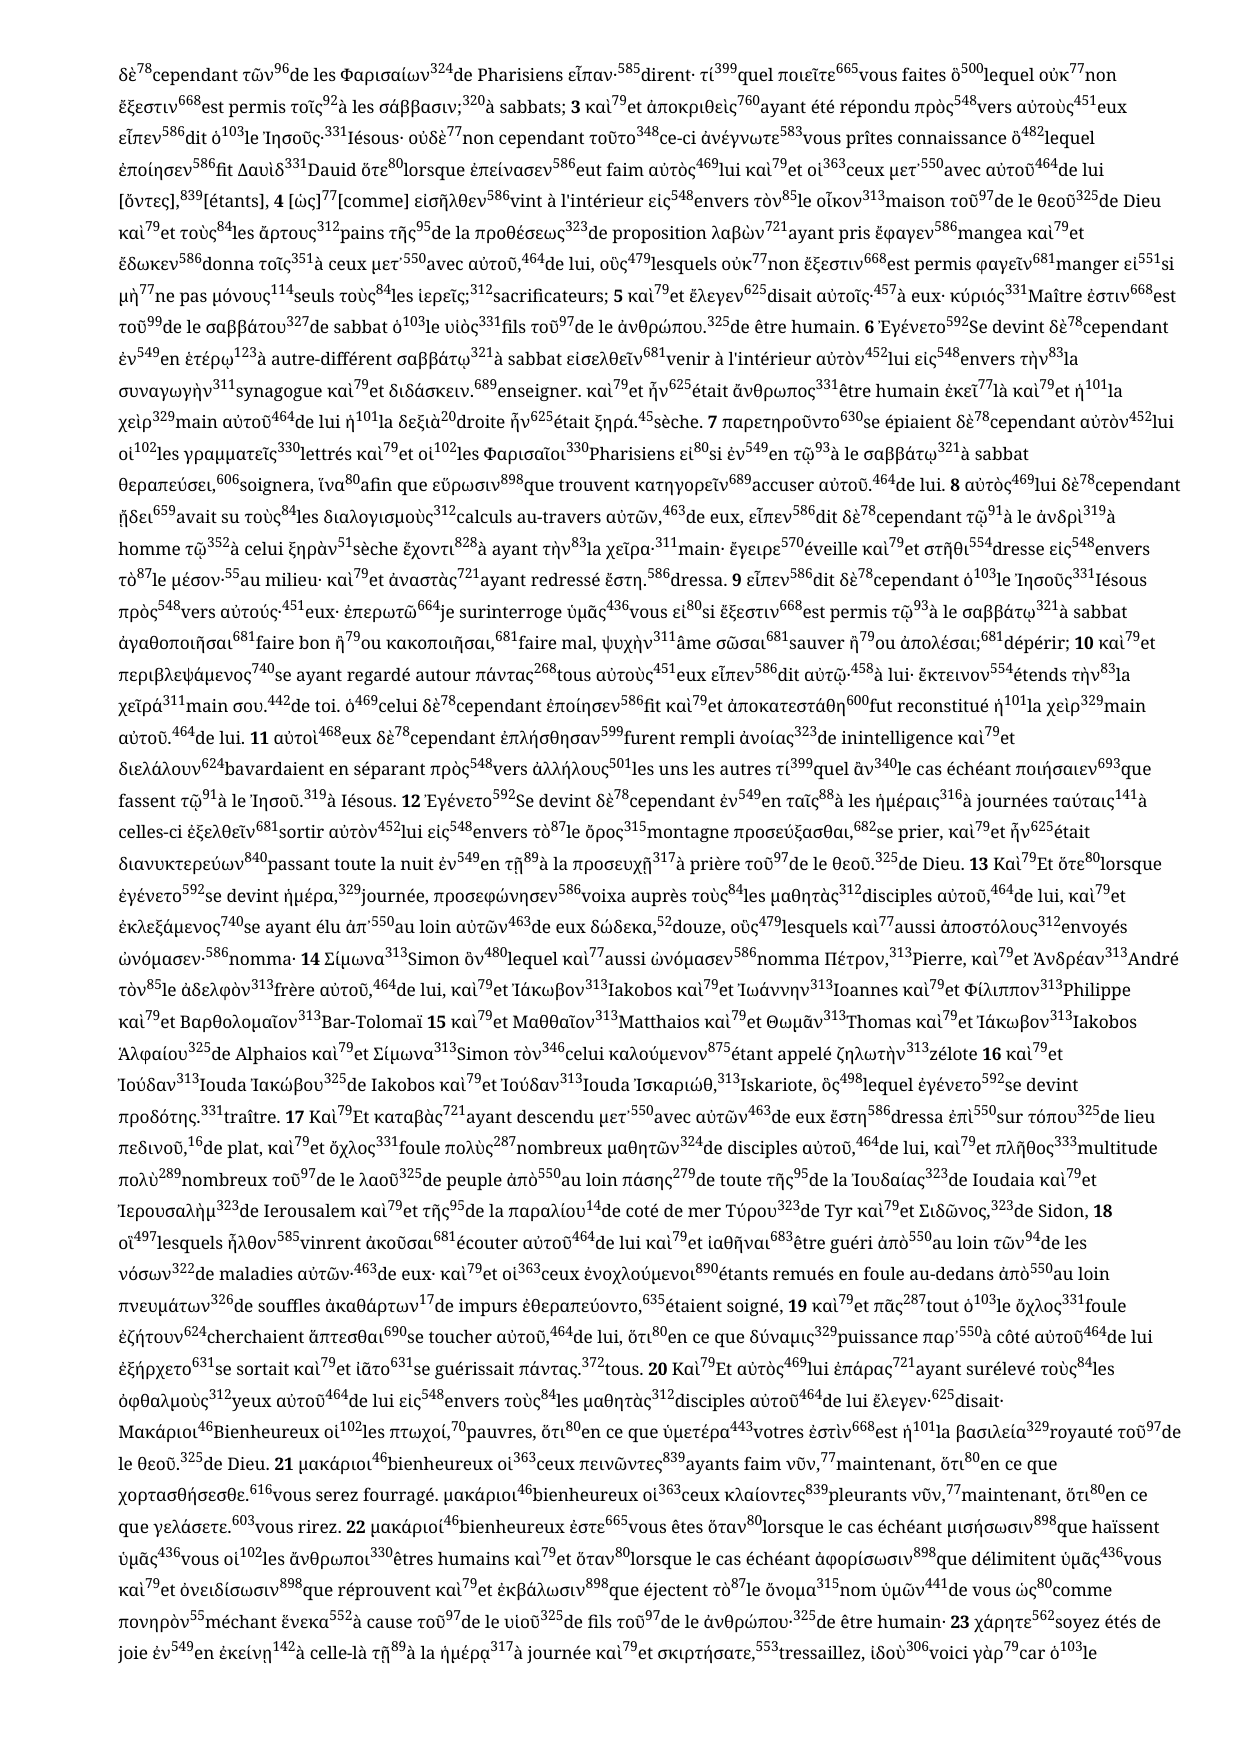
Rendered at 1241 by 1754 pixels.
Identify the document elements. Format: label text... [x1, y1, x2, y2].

text 1 Ἐγένετο592Se devint δὲ78cependant ἐν549en σαββάτῳ321à sabbat διαπορεύεσθαι690se aller à travers αὐτὸν452lui διὰ550par σπορίμων,66de champs ensemencés, καὶ79et ἔτιλλον624épilaient οἱ102les μαθηταὶ330disciples αὐτοῦ464de lui καὶ79et ἤσθιον624mangeaient τοὺς84les στάχυας312épis ψώχοντες839froissants ταῖς248à les χερσίν.316à mains. 2 τινὲς389des quelconques δὲ78cependant τῶν96de les Φαρισαίων324de Pharisiens εἶπαν·585dirent· τί399quel ποιεῖτε665vous faites ὃ500lequel οὐκ77non ἔξεστιν668est permis τοῖς92à les σάββασιν;320à sabbats; 3 καὶ79et ἀποκριθεὶς760ayant été répondu πρὸς548vers αὐτοὺς451eux εἶπεν586dit ὁ103le Ἰησοῦς·331Iésous· οὐδὲ77non cependant τοῦτο348ce-ci ἀνέγνωτε583vous prîtes connaissance ὃ482lequel ἐποίησεν586fit Δαυὶδ331Dauid ὅτε80lorsque ἐπείνασεν586eut faim αὐτὸς469lui καὶ79et οἱ363ceux μετ᾽550avec αὐτοῦ464de lui [ὄντες],839[étants], 4 [ὡς]77[comme] εἰσῆλθεν586vint à l'intérieur εἰς548envers τὸν85le οἶκον313maison τοῦ97de le θεοῦ325de Dieu καὶ79et τοὺς84les ἄρτους312pains τῆς95de la προθέσεως323de proposition λαβὼν721ayant pris ἔφαγεν586mangea καὶ79et ἔδωκεν586donna τοῖς351à ceux μετ᾽550avec αὐτοῦ,464de lui, οὓς479lesquels οὐκ77non ἔξεστιν668est permis φαγεῖν681manger εἰ551si μὴ77ne pas μόνους114seuls τοὺς84les ἱερεῖς;312sacrificateurs; 5 καὶ79et ἔλεγεν625disait αὐτοῖς·457à eux· κύριός331Maître ἐστιν668est τοῦ99de le σαββάτου327de sabbat ὁ103le υἱὸς331fils τοῦ97de le ἀνθρώπου.325de être humain. 6 Ἐγένετο592Se devint δὲ78cependant ἐν549en ἑτέρῳ123à autre-différent σαββάτῳ321à sabbat εἰσελθεῖν681venir à l'intérieur αὐτὸν452lui εἰς548envers τὴν83la συναγωγὴν311synagogue καὶ79et διδάσκειν.689enseigner. καὶ79et ἦν625était ἄνθρωπος331être humain ἐκεῖ77là καὶ79et ἡ101la χεὶρ329main αὐτοῦ464de lui ἡ101la δεξιὰ20droite ἦν625était ξηρά.45sèche. 7 παρετηροῦντο630se épiaient δὲ78cependant αὐτὸν452lui οἱ102les γραμματεῖς330lettrés καὶ79et οἱ102les Φαρισαῖοι330Pharisiens εἰ80si ἐν549en τῷ93à le σαββάτῳ321à sabbat θεραπεύσει,606soignera, ἵνα80afin que εὕρωσιν898que trouvent κατηγορεῖν689accuser αὐτοῦ.464de lui. 8 αὐτὸς469lui δὲ78cependant ᾔδει659avait su τοὺς84les διαλογισμοὺς312calculs au-travers αὐτῶν,463de eux, εἶπεν586dit δὲ78cependant τῷ91à le ἀνδρὶ319à homme τῷ352à celui ξηρὰν51sèche ἔχοντι828à ayant τὴν83la χεῖρα·311main· ἔγειρε570éveille καὶ79et στῆθι554dresse εἰς548envers τὸ87le μέσον·55au milieu· καὶ79et ἀναστὰς721ayant redressé ἔστη.586dressa. 9 εἶπεν586dit δὲ78cependant ὁ103le Ἰησοῦς331Iésous πρὸς548vers αὐτούς·451eux· ἐπερωτῶ664je surinterroge ὑμᾶς436vous εἰ80si ἔξεστιν668est permis τῷ93à le σαββάτῳ321à sabbat ἀγαθοποιῆσαι681faire bon ἢ79ou κακοποιῆσαι,681faire mal, ψυχὴν311âme σῶσαι681sauver ἢ79ou ἀπολέσαι;681dépérir; 10 καὶ79et περιβλεψάμενος740se ayant regardé autour πάντας268tous αὐτοὺς451eux εἶπεν586dit αὐτῷ·458à lui· ἔκτεινον554étends τὴν83la χεῖρά311main σου.442de toi. ὁ469celui δὲ78cependant ἐποίησεν586fit καὶ79et ἀποκατεστάθη600fut reconstitué ἡ101la χεὶρ329main αὐτοῦ.464de lui. 11 αὐτοὶ468eux δὲ78cependant ἐπλήσθησαν599furent rempli ἀνοίας323de inintelligence καὶ79et διελάλουν624bavardaient en séparant πρὸς548vers ἀλλήλους501les uns les autres τί399quel ἂν340le cas échéant ποιήσαιεν693que fassent τῷ91à le Ἰησοῦ.319à Iésous. 12 Ἐγένετο592Se devint δὲ78cependant ἐν549en ταῖς88à les ἡμέραις316à journées ταύταις141à celles-ci ἐξελθεῖν681sortir αὐτὸν452lui εἰς548envers τὸ87le ὄρος315montagne προσεύξασθαι,682se prier, καὶ79et ἦν625était διανυκτερεύων840passant toute la nuit ἐν549en τῇ89à la προσευχῇ317à prière τοῦ97de le θεοῦ.325de Dieu. 13 Καὶ79Et ὅτε80lorsque ἐγένετο592se devint ἡμέρα,329journée, προσεφώνησεν586voixa auprès τοὺς84les μαθητὰς312disciples αὐτοῦ,464de lui, καὶ79et ἐκλεξάμενος740se ayant élu ἀπ᾽550au loin αὐτῶν463de eux δώδεκα,52douze, οὓς479lesquels καὶ77aussi ἀποστόλους312envoyés ὠνόμασεν·586nomma· 14 Σίμωνα313Simon ὃν480lequel καὶ77aussi ὠνόμασεν586nomma Πέτρον,313Pierre, καὶ79et Ἀνδρέαν313André τὸν85le ἀδελφὸν313frère αὐτοῦ,464de lui, καὶ79et Ἰάκωβον313Iakobos καὶ79et Ἰωάννην313Ioannes καὶ79et Φίλιππον313Philippe καὶ79et Βαρθολομαῖον313Bar-Tolomaï 15 καὶ79et Μαθθαῖον313Matthaios καὶ79et Θωμᾶν313Thomas καὶ79et Ἰάκωβον313Iakobos Ἁλφαίου325de Alphaios καὶ79et Σίμωνα313Simon τὸν346celui καλούμενον875étant appelé ζηλωτὴν313zélote 16 καὶ79et Ἰούδαν313Iouda Ἰακώβου325de Iakobos καὶ79et Ἰούδαν313Iouda Ἰσκαριώθ,313Iskariote, ὃς498lequel ἐγένετο592se devint προδότης.331traître. 17 Καὶ79Et καταβὰς721ayant descendu μετ᾽550avec αὐτῶν463de eux ἔστη586dressa ἐπὶ550sur τόπου325de lieu πεδινοῦ,16de plat, καὶ79et ὄχλος331foule πολὺς287nombreux μαθητῶν324de disciples αὐτοῦ,464de lui, καὶ79et πλῆθος333multitude πολὺ289nombreux τοῦ97de le λαοῦ325de peuple ἀπὸ550au loin πάσης279de toute τῆς95de la Ἰουδαίας323de Ioudaia καὶ79et Ἰερουσαλὴμ323de Ierousalem καὶ79et τῆς95de la παραλίου14de coté de mer Τύρου323de Tyr καὶ79et Σιδῶνος,323de Sidon, 18 οἳ497lesquels ἦλθον585vinrent ἀκοῦσαι681écouter αὐτοῦ464de lui καὶ79et ἰαθῆναι683être guéri ἀπὸ550au loin τῶν94de les νόσων322de maladies αὐτῶν·463de eux· καὶ79et οἱ363ceux ἐνοχλούμενοι890étants remués en foule au-dedans ἀπὸ550au loin πνευμάτων326de souffles ἀκαθάρτων17de impurs ἐθεραπεύοντο,635étaient soigné, 19 καὶ79et πᾶς287tout ὁ103le ὄχλος331foule ἐζήτουν624cherchaient ἅπτεσθαι690se toucher αὐτοῦ,464de lui, ὅτι80en ce que δύναμις329puissance παρ᾽550à côté αὐτοῦ464de lui ἐξήρχετο631se sortait καὶ79et ἰᾶτο631se guérissait πάντας.372tous. 20 Καὶ79Et αὐτὸς469lui ἐπάρας721ayant surélevé τοὺς84les ὀφθαλμοὺς312yeux αὐτοῦ464de lui εἰς548envers τοὺς84les μαθητὰς312disciples αὐτοῦ464de lui ἔλεγεν·625disait· Μακάριοι46Bienheureux οἱ102les πτωχοί,70pauvres, ὅτι80en ce que ὑμετέρα443votres ἐστὶν668est ἡ101la βασιλεία329royauté τοῦ97de le θεοῦ.325de Dieu. 21 μακάριοι46bienheureux οἱ363ceux πεινῶντες839ayants faim νῦν,77maintenant, ὅτι80en ce que χορτασθήσεσθε.616vous serez fourragé. μακάριοι46bienheureux οἱ363ceux κλαίοντες839pleurants νῦν,77maintenant, ὅτι80en ce que γελάσετε.603vous rirez. 22 μακάριοί46bienheureux ἐστε665vous êtes ὅταν80lorsque le cas échéant μισήσωσιν898que haïssent ὑμᾶς436vous οἱ102les ἄνθρωποι330êtres humains καὶ79et ὅταν80lorsque le cas échéant ἀφορίσωσιν898que délimitent ὑμᾶς436vous καὶ79et ὀνειδίσωσιν898que réprouvent καὶ79et ἐκβάλωσιν898que éjectent τὸ87le ὄνομα315nom ὑμῶν441de vous ὡς80comme πονηρὸν55méchant ἕνεκα552à cause τοῦ97de le υἱοῦ325de fils τοῦ97de le ἀνθρώπου·325de être humain· 23 χάρητε562soyez étés de joie ἐν549en ἐκείνῃ142à celle-là τῇ89à la ἡμέρᾳ317à journée καὶ79et σκιρτήσατε,553tressaillez, ἰδοὺ306voici γὰρ79car ὁ103le μισθὸς331salaire ὑμῶν441de vous πολὺς47nombreux ἐν549en τῷ91à le οὐρανῷ·319à ciel· κατὰ548selon τὰ86les αὐτὰ347mêmes γὰρ79car ἐποίουν624faisaient τοῖς90à les προφήταις318à prophètes οἱ102les πατέρες330pères αὐτῶν.463de eux. 24 Πλὴν79Toutefois οὐαὶ304Ouai ὑμῖν438à vous τοῖς90à les πλουσίοις,58à riches, ὅτι80en ce que ἀπέχετε665vous tenez au loin τὴν83la παράκλησιν311appel à côté ὑμῶν.441de vous. 25 οὐαὶ304Ouai ὑμῖν,438à vous, οἱ368ceux ἐμπεπλησμένοι817ayants étés remplis dans νῦν,77maintenant, ὅτι80en ce que πεινάσετε.603vous aurez faim. οὐαί,304Ouai, οἱ368ceux γελῶντες844riants νῦν,77maintenant, ὅτι80en ce que πενθήσετε603vous endeuillerez καὶ79et κλαύσετε.603vous pleurerez. 26 οὐαὶ304Ouai ὅταν80lorsque le cas échéant ὑμᾶς436vous καλῶς77bellement εἴπωσιν898que disent πάντες286tous οἱ102les ἄνθρωποι·330êtres humains· κατὰ548selon τὰ86les αὐτὰ347mêmes γὰρ79car ἐποίουν624faisaient τοῖς90à les ψευδοπροφήταις318à faux prophètes οἱ102les πατέρες330pères αὐτῶν.463de eux. 27 Ἀλλ᾽79Mais ὑμῖν438à vous λέγω664je dis τοῖς351à ceux ἀκούουσιν·827à écoutants· ἀγαπᾶτε569aimez τοὺς84les ἐχθροὺς52ennemis ὑμῶν,441de vous, καλῶς77bellement ποιεῖτε569faites τοῖς351à ceux μισοῦσιν827à haïssants ὑμᾶς,436vous, 28 εὐλογεῖτε569élogiez τοὺς345ceux καταρωμένους848se faisants imprécation de haut en bas ὑμᾶς,436vous, προσεύχεσθε573que vous vous priez περὶ550autour τῶν357de ceux ἐπηρεαζόντων833de calomniants ὑμᾶς.436vous. 29 τῷ352à celui τύπτοντί828à tapant σε437toi ἐπὶ548sur τὴν83la σιαγόνα311mâchoire πάρεχε570fournis καὶ77aussi τὴν83la ἄλλην,371autre, καὶ79et ἀπὸ550au loin τοῦ358de celui αἴροντός834de levant σου442de toi τὸ87le ἱμάτιον315himation καὶ77aussi τὸν85le χιτῶνα313chiton μὴ77ne pas κωλύσῃς.897que tu empêches. 30 Παντὶ378à Tout αἰτοῦντί828à demandant σε437toi δίδου,570donne, καὶ79et ἀπὸ550au loin τοῦ358de celui αἴροντος834de levant τὰ86les σὰ434tiens μὴ77ne pas ἀπαίτει.570redemande au loin. 31 Καὶ79Et καθὼς77de haut en bas comme θέλετε665vous voulez ἵνα80afin que ποιῶσιν920que fassent ὑμῖν438à vous οἱ102les ἄνθρωποι330êtres humains ποιεῖτε569faites αὐτοῖς457à eux ὁμοίως.77semblablement. 32 καὶ79et εἰ80si ἀγαπᾶτε665vous aimez τοὺς345ceux ἀγαπῶντας821aimants ὑμᾶς,436vous, ποία408quelle ὑμῖν438à vous χάρις329grâce ἐστίν;668est; καὶ77aussi γὰρ79car οἱ102les ἁμαρτωλοὶ70fauteurs τοὺς345ceux ἀγαπῶντας821aimants αὐτοὺς451eux ἀγαπῶσιν.667aiment. 33 καὶ77aussi [γὰρ]79[car] ἐὰν80si le cas échéant ἀγαθοποιῆτε918que vous fassiez bon τοὺς345ceux ἀγαθοποιοῦντας821faisants bon ὑμᾶς,436vous, ποία408quelle ὑμῖν438à vous χάρις329grâce ἐστίν;668est; καὶ77aussi οἱ102les ἁμαρτωλοὶ70fauteurs τὸ87le αὐτὸ348même ποιοῦσιν.667font. 34 καὶ79et ἐὰν80si le cas échéant δανίσητε896que vous prêtiez παρ᾽550à côté ὧν491de lesquels ἐλπίζετε665vous espérez λαβεῖν,681prendre, ποία408quelle ὑμῖν438à vous χάρις329grâce [ἐστίν];668[est]; καὶ77aussi ἁμαρτωλοὶ70fauteurs ἁμαρτωλοῖς58à fauteurs δανίζουσιν667prêtent ἵνα80afin que ἀπολάβωσιν898que reçoivent τὰ86les ἴσα.54égaux. 35 πλὴν79toutefois ἀγαπᾶτε569aimez τοὺς84les ἐχθροὺς52ennemis ὑμῶν441de vous καὶ79et ἀγαθοποιεῖτε569faites bon καὶ79et δανίζετε569prêtez μηδὲν375ne pas un ἀπελπίζοντες·839désespérants· καὶ79et ἔσται612se sera ὁ103le μισθὸς331salaire ὑμῶν441de vous πολύς,390nombreux, καὶ79et ἔσεσθε609vous vous serez υἱοὶ330fils ὑψίστου,65de très haut, ὅτι80en ce que αὐτὸς469lui χρηστός47utile bon ἐστιν668est ἐπὶ548sur τοὺς84les ἀχαρίστους52ingrats καὶ79et πονηρούς.52méchants. 36 Γίνεσθε573Que vous vous devenez οἰκτίρμονες46compatissants καθὼς77de haut en bas comme [καὶ]79[et] ὁ103le πατὴρ331père ὑμῶν441de vous οἰκτίρμων47compatissant ἐστίν.668est. 37 Καὶ79Et μὴ77ne pas κρίνετε,569jugez, καὶ79et οὐ77non μὴ77ne pas κριθῆτε·908que vous soyez jugé· καὶ79et μὴ77ne pas καταδικάζετε,569exécutez en justice de haut en bas, καὶ79et οὐ77non μὴ77ne pas καταδικασθῆτε.908que vous soyez exécuté en justice de haut en bas. ἀπολύετε,569déliez au loin, καὶ79et ἀπολυθήσεσθε·616vous serez délié au loin· 38 δίδοτε,569donnez, καὶ79et δοθήσεται619sera donné ὑμῖν·438à vous· μέτρον315mesure καλὸν6beau πεπιεσμένον798ayant été serré σεσαλευμένον798ayant été ébranlé ὑπερεκχυννόμενον877étant déversé au-dessus δώσουσιν605donneront εἰς548envers τὸν85le κόλπον313sein ὑμῶν·441de vous· ᾧ146à lequel γὰρ79car μέτρῳ321à mesure μετρεῖτε665vous mesurez ἀντιμετρηθήσεται619sera mesuré en échange ὑμῖν.438à vous. 39 Εἶπεν586Dit δὲ78cependant καὶ77aussi παραβολὴν311parabole αὐτοῖς·457à eux· μήτι340ne serait-ce que δύναται674se peut τυφλὸς71aveugle τυφλὸν53aveugle ὁδηγεῖν;689guider en chemin; οὐχὶ340non pas ἀμφότεροι389tous deux εἰς548envers βόθυνον313fosse ἐμπεσοῦνται;611se tomberont dans; 40 οὐκ77non ἔστιν668est μαθητὴς331disciple ὑπὲρ548au-dessus τὸν85le διδάσκαλον·313enseignant· κατηρτισμένος813ayant été ajusté complètement δὲ78cependant πᾶς390tout ἔσται612se sera ὡς80comme ὁ103le διδάσκαλος331enseignant αὐτοῦ.464de lui. 41 Τί399Quel δὲ78cependant βλέπεις666tu regardes τὸ87le κάρφος315brindille τὸ348ce ἐν549en τῷ91à le ὀφθαλμῷ319à oeil τοῦ97de le ἀδελφοῦ325de frère σου,442de toi, τὴν83la δὲ78cependant δοκὸν311poutre τὴν344celle ἐν549en τῷ251à le ἰδίῳ121à en propre ὀφθαλμῷ319à oeil οὐ77non κατανοεῖς;666tu intelliges complètement; 42 πῶς77comment? δύνασαι672tu te peux λέγειν689dire τῷ91à le ἀδελφῷ319à frère σου·442de toi· ἀδελφέ,337frère, ἄφες554abandonne ἐκβάλω895que j'éjecte τὸ87le κάρφος315brindille τὸ348ce ἐν549en τῷ91à le ὀφθαλμῷ319à oeil σου,442de toi, αὐτὸς524toi-même τὴν83la ἐν549en τῷ91à le ὀφθαλμῷ319à oeil σου442de toi δοκὸν311poutre οὐ77non βλέπων;840regardant; ὑποκριτά,337hypocrite, ἔκβαλε554éjecte πρῶτον77premièrement τὴν83la δοκὸν311poutre ἐκ550hors τοῦ97de le ὀφθαλμοῦ325de oeil σου,442de toi, καὶ79et τότε77alors διαβλέψεις604tu regarderas à travers τὸ87le κάρφος315brindille τὸ348ce ἐν549en τῷ91à le ὀφθαλμῷ319à oeil τοῦ97de le ἀδελφοῦ325de frère σου442de toi ἐκβαλεῖν.681éjecter. 43 Οὐ77Non γάρ79car ἐστιν668est δένδρον333arbre καλὸν24beau ποιοῦν842faisant καρπὸν313fruit σαπρόν,4pourri, οὐδὲ79non cependant πάλιν77de nouveau δένδρον333arbre σαπρὸν24pourri ποιοῦν842faisant καρπὸν313fruit καλόν.4beau. 44 ἕκαστον392chacun γὰρ79car δένδρον333arbre ἐκ550hors τοῦ257de le ἰδίου127de en propre καρποῦ325de fruit γινώσκεται·680est connu· οὐ77non γὰρ79car ἐξ550hors ἀκανθῶν322de épines συλλέγουσιν667cueillent ensemble σῦκα314figues οὐδὲ79non cependant ἐκ550hors βάτου323de buisson de ronce σταφυλὴν311grappe de raisins τρυγῶσιν.667vendangent. 45 ὁ103le ἀγαθὸς22bon ἄνθρωπος331être humain ἐκ550hors τοῦ97de le ἀγαθοῦ16de bon θησαυροῦ325de trésor τῆς95de la καρδίας323de coeur προφέρει668porte en avant τὸ87le ἀγαθόν,55bon, καὶ79et ὁ103le πονηρὸς71méchant ἐκ550hors τοῦ97de le πονηροῦ65de méchant προφέρει668porte en avant τὸ87le πονηρόν·55méchant· ἐκ550hors γὰρ79car περισσεύματος327de superflu καρδίας323de coeur λαλεῖ668bavarde τὸ105le στόμα333bouche αὐτοῦ.464de lui. 46 Τί399Quel δέ78cependant με417moi καλεῖτε·665vous appelez· κύριε337Maître κύριε,337Maître, καὶ79et οὐ77non ποιεῖτε665vous faites ἃ481lesquels λέγω;664je dis; 47 Πᾶς390Tout ὁ498celui ἐρχόμενος867se venant πρός548vers με417moi καὶ79et ἀκούων840écoutant μου424de moi τῶν96de les λόγων324de discours καὶ79et ποιῶν840faisant αὐτούς,451eux, ὑποδείξω602je montrerai en dessous ὑμῖν438à vous τίνι401à quel ἐστὶν668est ὅμοιος·47semblable· 48 ὅμοιός47semblable ἐστιν668est ἀνθρώπῳ319à être humain οἰκοδομοῦντι828à édifiant en maison οἰκίαν311maison d'habitation ὃς498lequel ἔσκαψεν586bêcha καὶ79et ἐβάθυνεν586approfondit καὶ79et ἔθηκεν586posa θεμέλιον313fondement ἐπὶ548sur τὴν83la πέτραν·311roche· πλημμύρης323de inondation δὲ78cependant γενομένης732de se ayante devenue προσέρηξεν586fracassa auprès ὁ103le ποταμὸς331fleuve τῇ89à la οἰκίᾳ317à maison d'habitation ἐκείνῃ,142à celle-là, καὶ79et οὐκ77non ἴσχυσεν586eut la ténacité σαλεῦσαι681ébranler αὐτὴν450elle διὰ548par le fait de τὸ348ce καλῶς77bellement οἰκοδομῆσθαι688avoir été édifié en maison αὐτήν.450elle. 49 ὁ364celui δὲ78cependant ἀκούσας721ayant écouté καὶ79et μὴ77ne pas ποιήσας721ayant fait ὅμοιός47semblable ἐστιν668est ἀνθρώπῳ319à être humain οἰκοδομήσαντι713à ayant édifié en maison οἰκίαν311maison d'habitation ἐπὶ548sur τὴν83la γῆν311terre χωρὶς552séparément θεμελίου,325de fondement, ᾗ484à laquelle προσέρηξεν586fracassa auprès ὁ103le ποταμός,331fleuve, καὶ79et εὐθὺς77directement συνέπεσεν586tomba ensemble καὶ79et ἐγένετο592se devint τὸ105le ῥῆγμα333fracture τῆς95de la οἰκίας323de maison d'habitation ἐκείνης148de celle-là μέγα.49grand. [118, 59, 1181, 1665]
